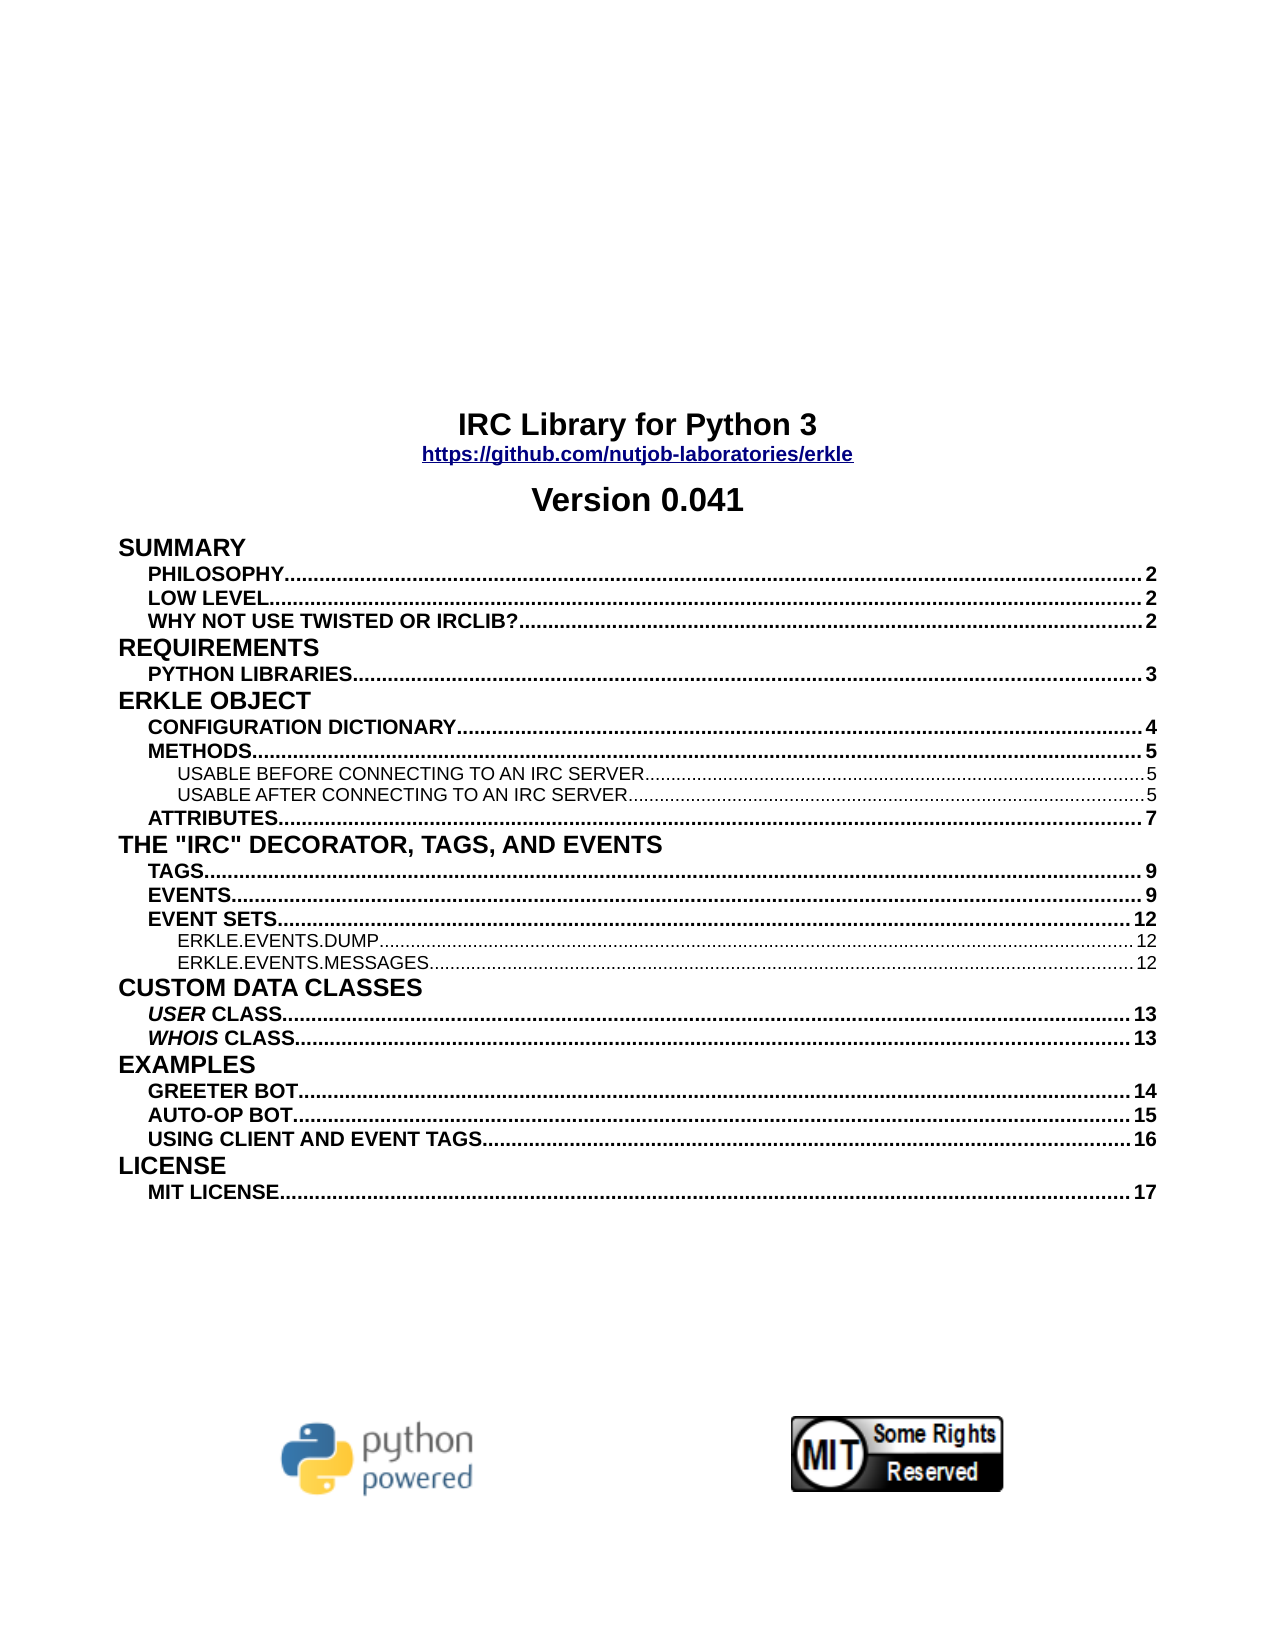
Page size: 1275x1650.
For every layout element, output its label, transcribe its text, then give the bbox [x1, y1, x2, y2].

text Using client and event tags 16 [148, 1127, 1157, 1151]
text Whois class 13 [148, 1026, 1157, 1050]
text Python libraries 3 [148, 662, 1157, 686]
subtitle Summary [118, 533, 1157, 561]
text erkle.events.dump 12 [177, 930, 1157, 952]
picture [791, 1416, 1004, 1492]
text IRC Library for Python 3 [118, 406, 1157, 441]
text erkle.events.messages 12 [177, 952, 1157, 973]
text Events 9 [148, 882, 1157, 906]
subtitle The "irc" decorator, tags, and events [118, 830, 1157, 858]
text Why not use Twisted or irclib? 2 [148, 609, 1157, 633]
text Auto-Op Bot 15 [148, 1103, 1157, 1127]
text Version 0.041 [118, 480, 1157, 518]
text Tags 9 [148, 858, 1157, 882]
text Philosophy 2 [148, 561, 1157, 585]
text Attributes 7 [148, 806, 1157, 830]
text Methods 5 [148, 739, 1157, 763]
subtitle Requirements [118, 633, 1157, 662]
text Configuration dictionary 4 [148, 715, 1157, 739]
text Event sets 12 [148, 906, 1157, 930]
text Usable before connecting to an IRC server 5 [177, 763, 1157, 784]
subtitle Erkle Object [118, 686, 1157, 715]
subtitle Examples [118, 1050, 1157, 1079]
subtitle License [118, 1151, 1157, 1179]
text Usable after connecting to an IRC server 5 [177, 784, 1157, 806]
text https://github.com/nutjob-laboratories/erkle [118, 441, 1157, 465]
subtitle Custom data classes [118, 973, 1157, 1002]
text Low Level 2 [148, 585, 1157, 609]
text User class 13 [148, 1002, 1157, 1026]
text MIT License 17 [148, 1179, 1157, 1203]
text Greeter Bot 14 [148, 1079, 1157, 1103]
picture [271, 1416, 484, 1501]
